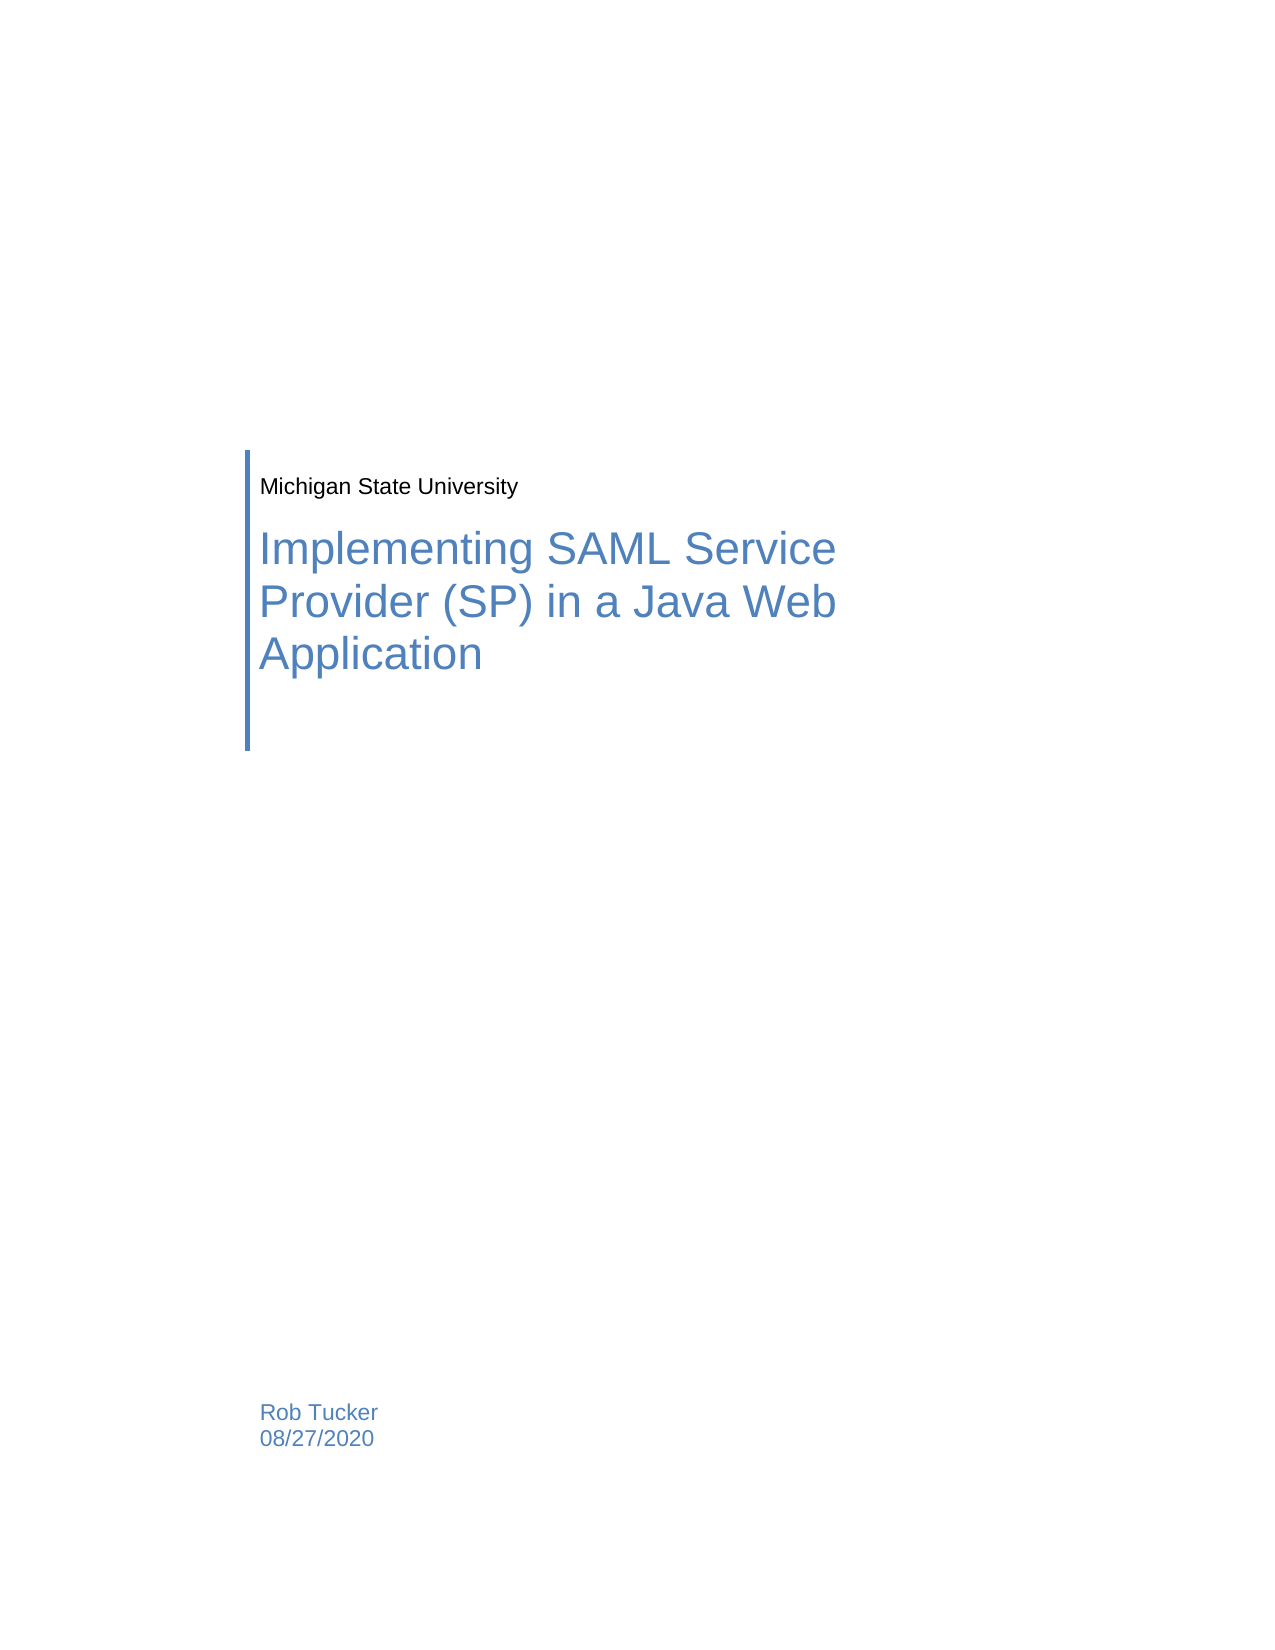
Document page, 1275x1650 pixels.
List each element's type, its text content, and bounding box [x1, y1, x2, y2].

table_cell [250, 680, 1027, 751]
table_cell Implementing SAML Service Provider (SP) in a Java Web Application [250, 521, 1027, 679]
table_header Rob Tucker 08/27/2020 [248, 1376, 1027, 1500]
table_header Michigan State University [250, 450, 1027, 521]
